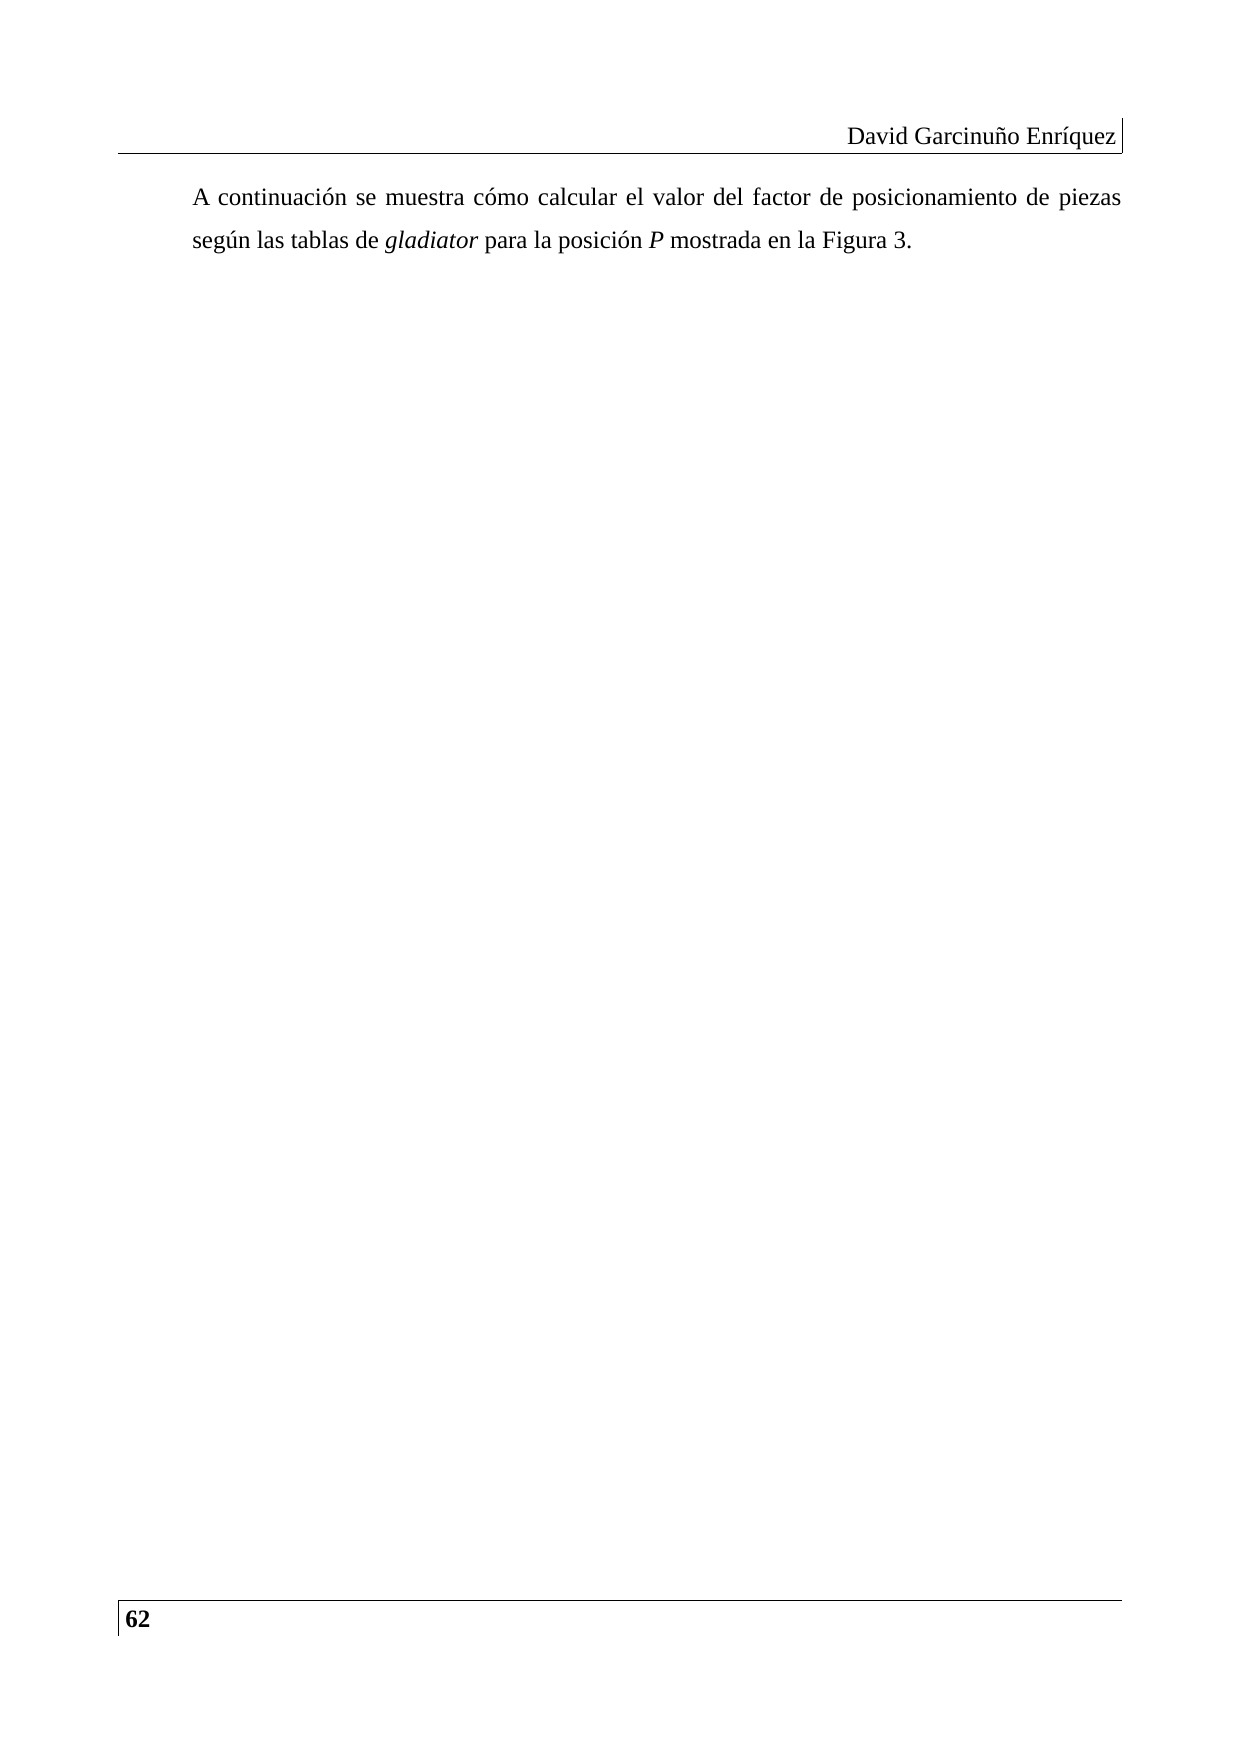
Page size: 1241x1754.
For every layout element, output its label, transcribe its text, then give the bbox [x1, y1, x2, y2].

text A continuación se muestra cómo calcular el valor del factor de posicionamiento de piezas según las tablas de gladiator para la posición P mostrada en la Figura 3. [192, 182, 1122, 254]
